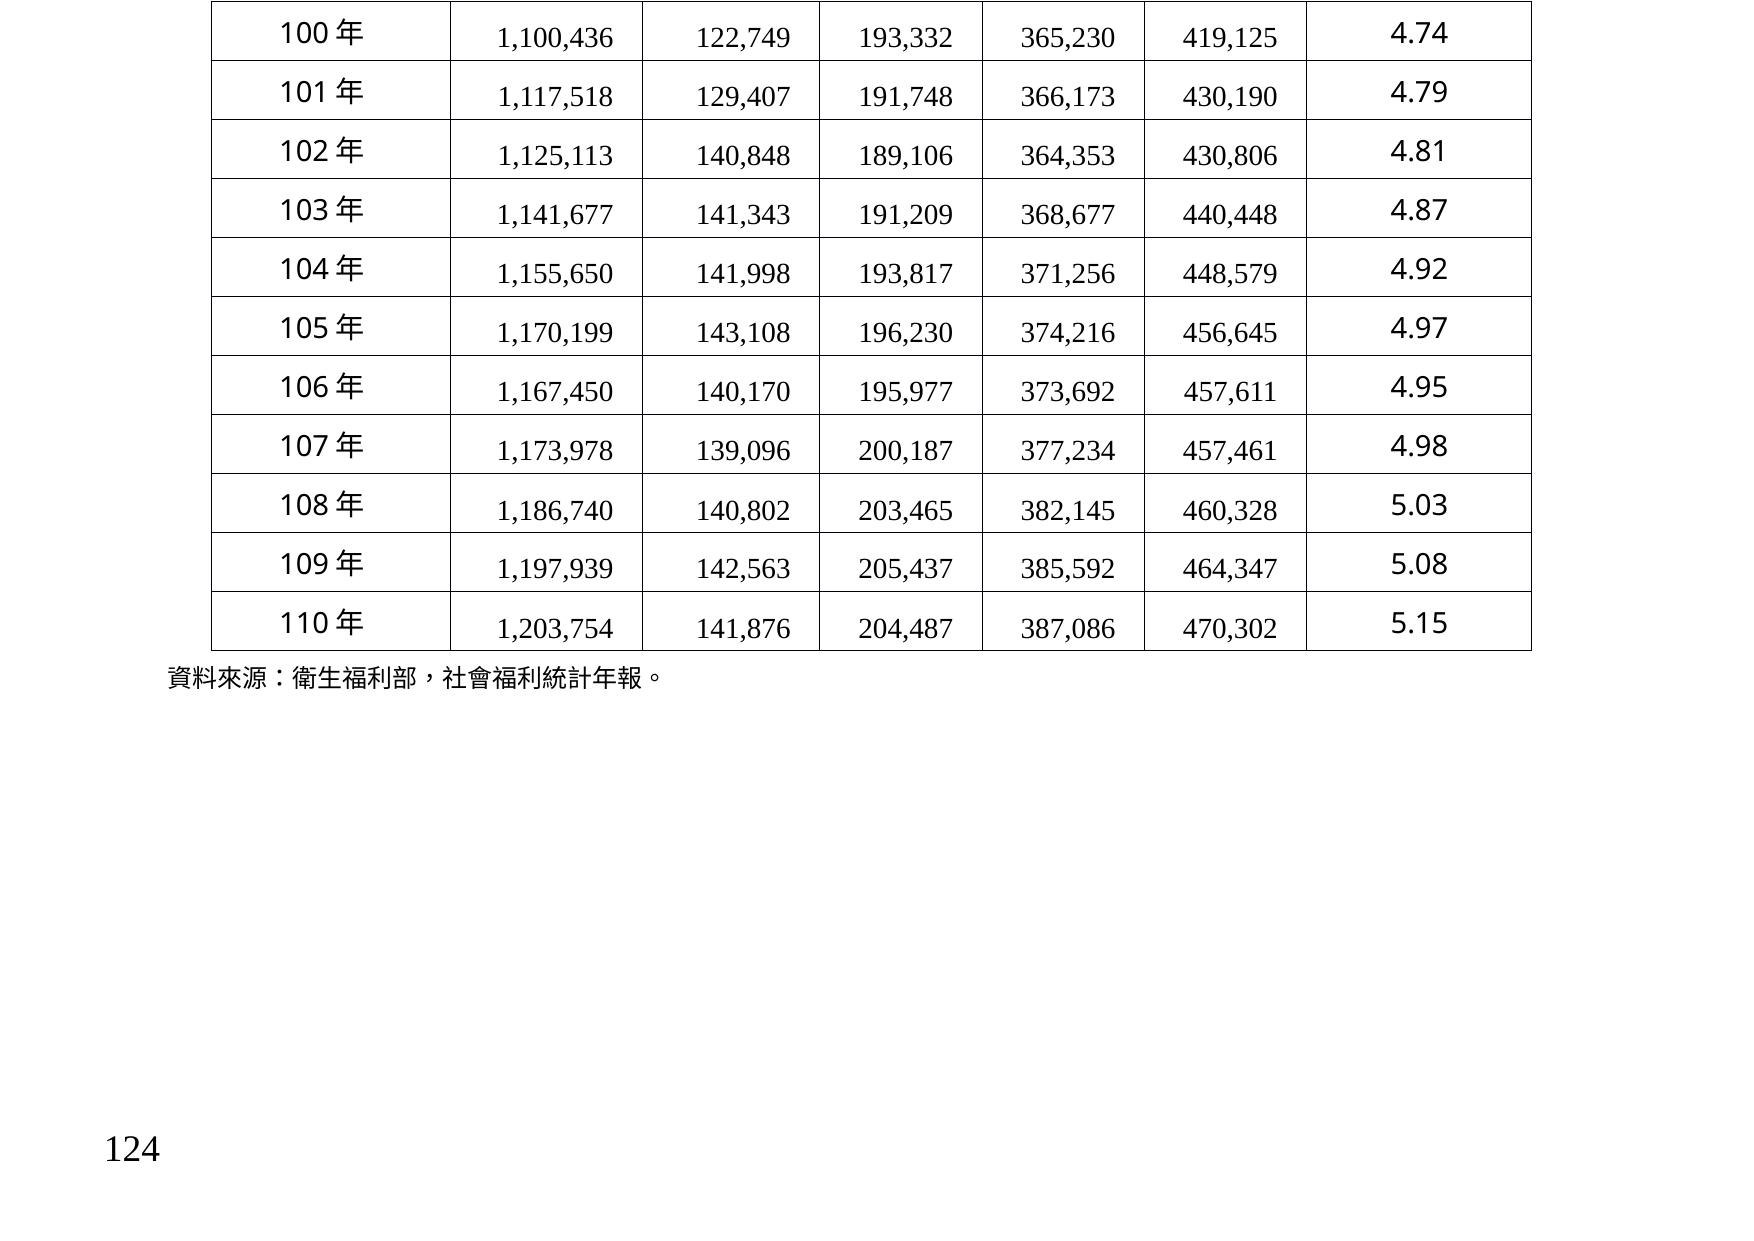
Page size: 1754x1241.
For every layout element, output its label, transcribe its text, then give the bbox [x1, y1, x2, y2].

table_cell 140,802 [643, 474, 819, 532]
table_cell 1,173,978 [451, 415, 642, 473]
table_cell 448,579 [1145, 238, 1306, 296]
table_cell 470,302 [1145, 592, 1306, 650]
table_cell 196,230 [820, 297, 982, 355]
table_cell 204,487 [820, 592, 982, 650]
table_cell 141,876 [643, 592, 819, 650]
table_cell 1,203,754 [451, 592, 642, 650]
table_cell 430,190 [1145, 61, 1306, 119]
table_cell 109年 [212, 533, 450, 591]
table_cell 1,167,450 [451, 356, 642, 414]
table_cell 1,100,436 [451, 2, 642, 60]
table_cell 440,448 [1145, 179, 1306, 237]
text 資料來源：衛生福利部，社會福利統計年報。 [148, 651, 1639, 689]
table_cell 129,407 [643, 61, 819, 119]
table_cell 205,437 [820, 533, 982, 591]
table_cell 189,106 [820, 120, 982, 178]
table_cell 5.15 [1307, 592, 1531, 650]
table_cell 107年 [212, 415, 450, 473]
table_cell 101年 [212, 61, 450, 119]
table_cell 106年 [212, 356, 450, 414]
table_cell 4.98 [1307, 415, 1531, 473]
table_cell 368,677 [983, 179, 1144, 237]
table_cell 195,977 [820, 356, 982, 414]
table_cell 105年 [212, 297, 450, 355]
table_cell 373,692 [983, 356, 1144, 414]
table_cell 100年 [212, 2, 450, 60]
table_cell 1,155,650 [451, 238, 642, 296]
table_cell 366,173 [983, 61, 1144, 119]
table_cell 102年 [212, 120, 450, 178]
table_cell 1,141,677 [451, 179, 642, 237]
table_cell 191,748 [820, 61, 982, 119]
table_cell 1,197,939 [451, 533, 642, 591]
table_cell 140,170 [643, 356, 819, 414]
table_cell 141,998 [643, 238, 819, 296]
table_cell 104年 [212, 238, 450, 296]
table_cell 1,186,740 [451, 474, 642, 532]
table_cell 142,563 [643, 533, 819, 591]
table_cell 193,332 [820, 2, 982, 60]
table_cell 377,234 [983, 415, 1144, 473]
table_cell 419,125 [1145, 2, 1306, 60]
table_cell 4.74 [1307, 2, 1531, 60]
table_cell 387,086 [983, 592, 1144, 650]
table_cell 108年 [212, 474, 450, 532]
table_cell 457,611 [1145, 356, 1306, 414]
table_cell 122,749 [643, 2, 819, 60]
table_cell 140,848 [643, 120, 819, 178]
table_cell 460,328 [1145, 474, 1306, 532]
table_cell 4.87 [1307, 179, 1531, 237]
table_cell 4.97 [1307, 297, 1531, 355]
table_cell 365,230 [983, 2, 1144, 60]
table_cell 4.81 [1307, 120, 1531, 178]
table_cell 457,461 [1145, 415, 1306, 473]
table_cell 143,108 [643, 297, 819, 355]
table_cell 1,170,199 [451, 297, 642, 355]
table_cell 374,216 [983, 297, 1144, 355]
table_cell 200,187 [820, 415, 982, 473]
table_cell 430,806 [1145, 120, 1306, 178]
table_cell 4.79 [1307, 61, 1531, 119]
table_cell 1,117,518 [451, 61, 642, 119]
table_cell 139,096 [643, 415, 819, 473]
table_cell 456,645 [1145, 297, 1306, 355]
table_cell 4.95 [1307, 356, 1531, 414]
table_cell 110年 [212, 592, 450, 650]
table_cell 364,353 [983, 120, 1144, 178]
table_cell 385,592 [983, 533, 1144, 591]
table_cell 1,125,113 [451, 120, 642, 178]
table_cell 5.03 [1307, 474, 1531, 532]
table_cell 464,347 [1145, 533, 1306, 591]
table_cell 191,209 [820, 179, 982, 237]
table_cell 382,145 [983, 474, 1144, 532]
table_cell 5.08 [1307, 533, 1531, 591]
table_cell 203,465 [820, 474, 982, 532]
table_cell 371,256 [983, 238, 1144, 296]
table_cell 193,817 [820, 238, 982, 296]
table_cell 103年 [212, 179, 450, 237]
table_cell 141,343 [643, 179, 819, 237]
table_cell 4.92 [1307, 238, 1531, 296]
